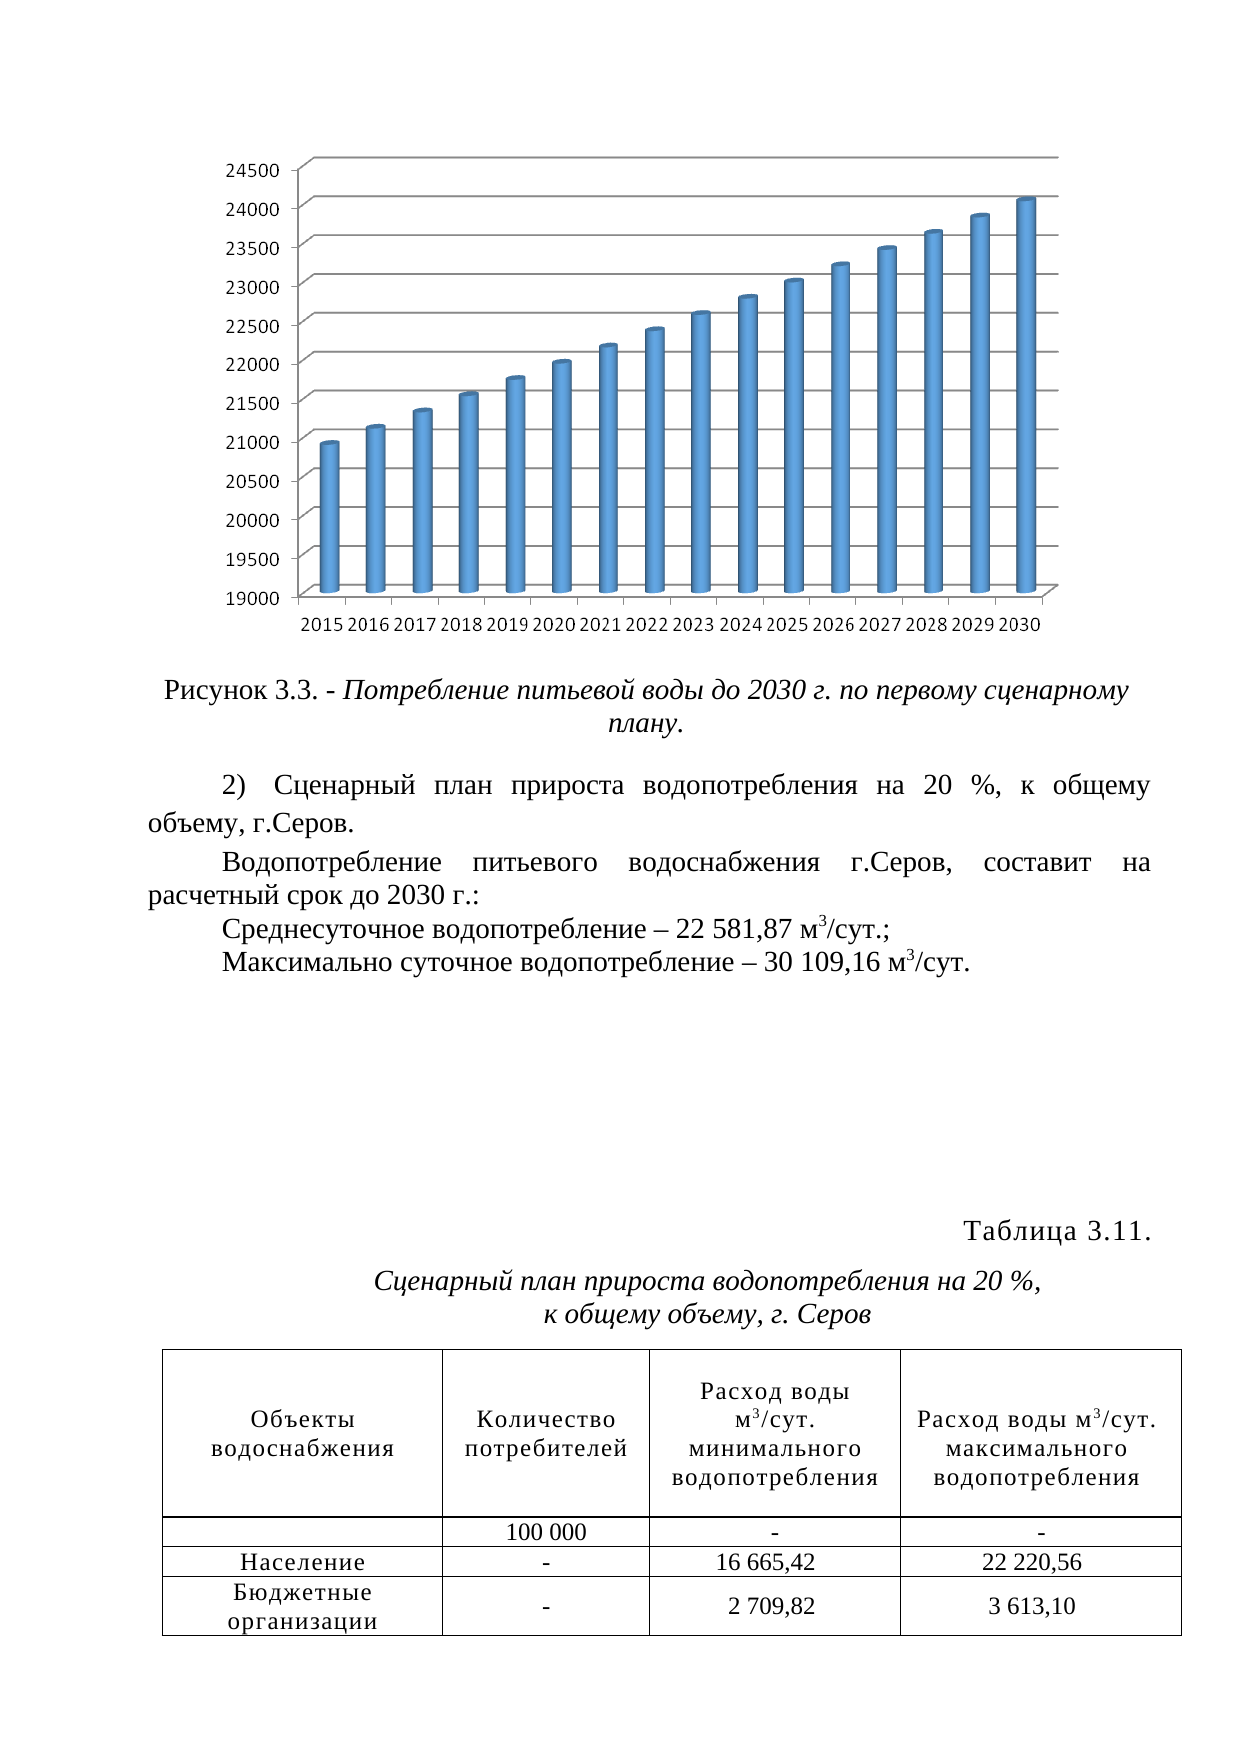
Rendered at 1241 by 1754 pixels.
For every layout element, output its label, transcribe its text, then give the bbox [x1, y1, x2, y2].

table_cell - [901, 1518, 1181, 1546]
table_cell 3 613,10 [901, 1577, 1181, 1634]
table_cell 22 220,56 [901, 1547, 1181, 1576]
text Среднесуточное водопотребление – 22 581,87 м3/сут.; [148, 911, 1152, 944]
list Сценарный план прироста водопотребления на 20 %, к общему объему, г.Серов. [148, 767, 1152, 839]
table_cell 100 000 [443, 1518, 649, 1546]
table_cell - [650, 1518, 900, 1546]
table_cell [163, 1518, 442, 1546]
table_cell 2 709,82 [650, 1577, 900, 1634]
text Водопотребление питьевого водоснабжения г.Серов, составит на расчетный срок до 2030 г.: [148, 844, 1152, 911]
table_cell - [443, 1547, 649, 1576]
text Таблица 3.11. [222, 1213, 1152, 1246]
text Максимально суточное водопотребление – 30 109,16 м3/сут. [148, 944, 1152, 978]
text Сценарный план прироста водопотребления на 20 %, [222, 1263, 1196, 1297]
table_cell Бюджетные организации [163, 1577, 442, 1634]
table_header Расход воды м3/сут. минимального водопотребления [650, 1350, 900, 1516]
table_header Расход воды м3/сут. максимального водопотребления [901, 1350, 1181, 1516]
table_cell - [443, 1577, 649, 1634]
text Рисунок 3.3. - Потребление питьевой воды до 2030 г. по первому сценарному плану. [148, 672, 1147, 739]
text к общему объему, г. Серов [222, 1297, 1196, 1330]
table_cell 16 665,42 [650, 1547, 900, 1576]
table_header Количество потребителей [443, 1350, 649, 1516]
table_header Объекты водоснабжения [163, 1350, 442, 1516]
table_cell Население [163, 1547, 442, 1576]
